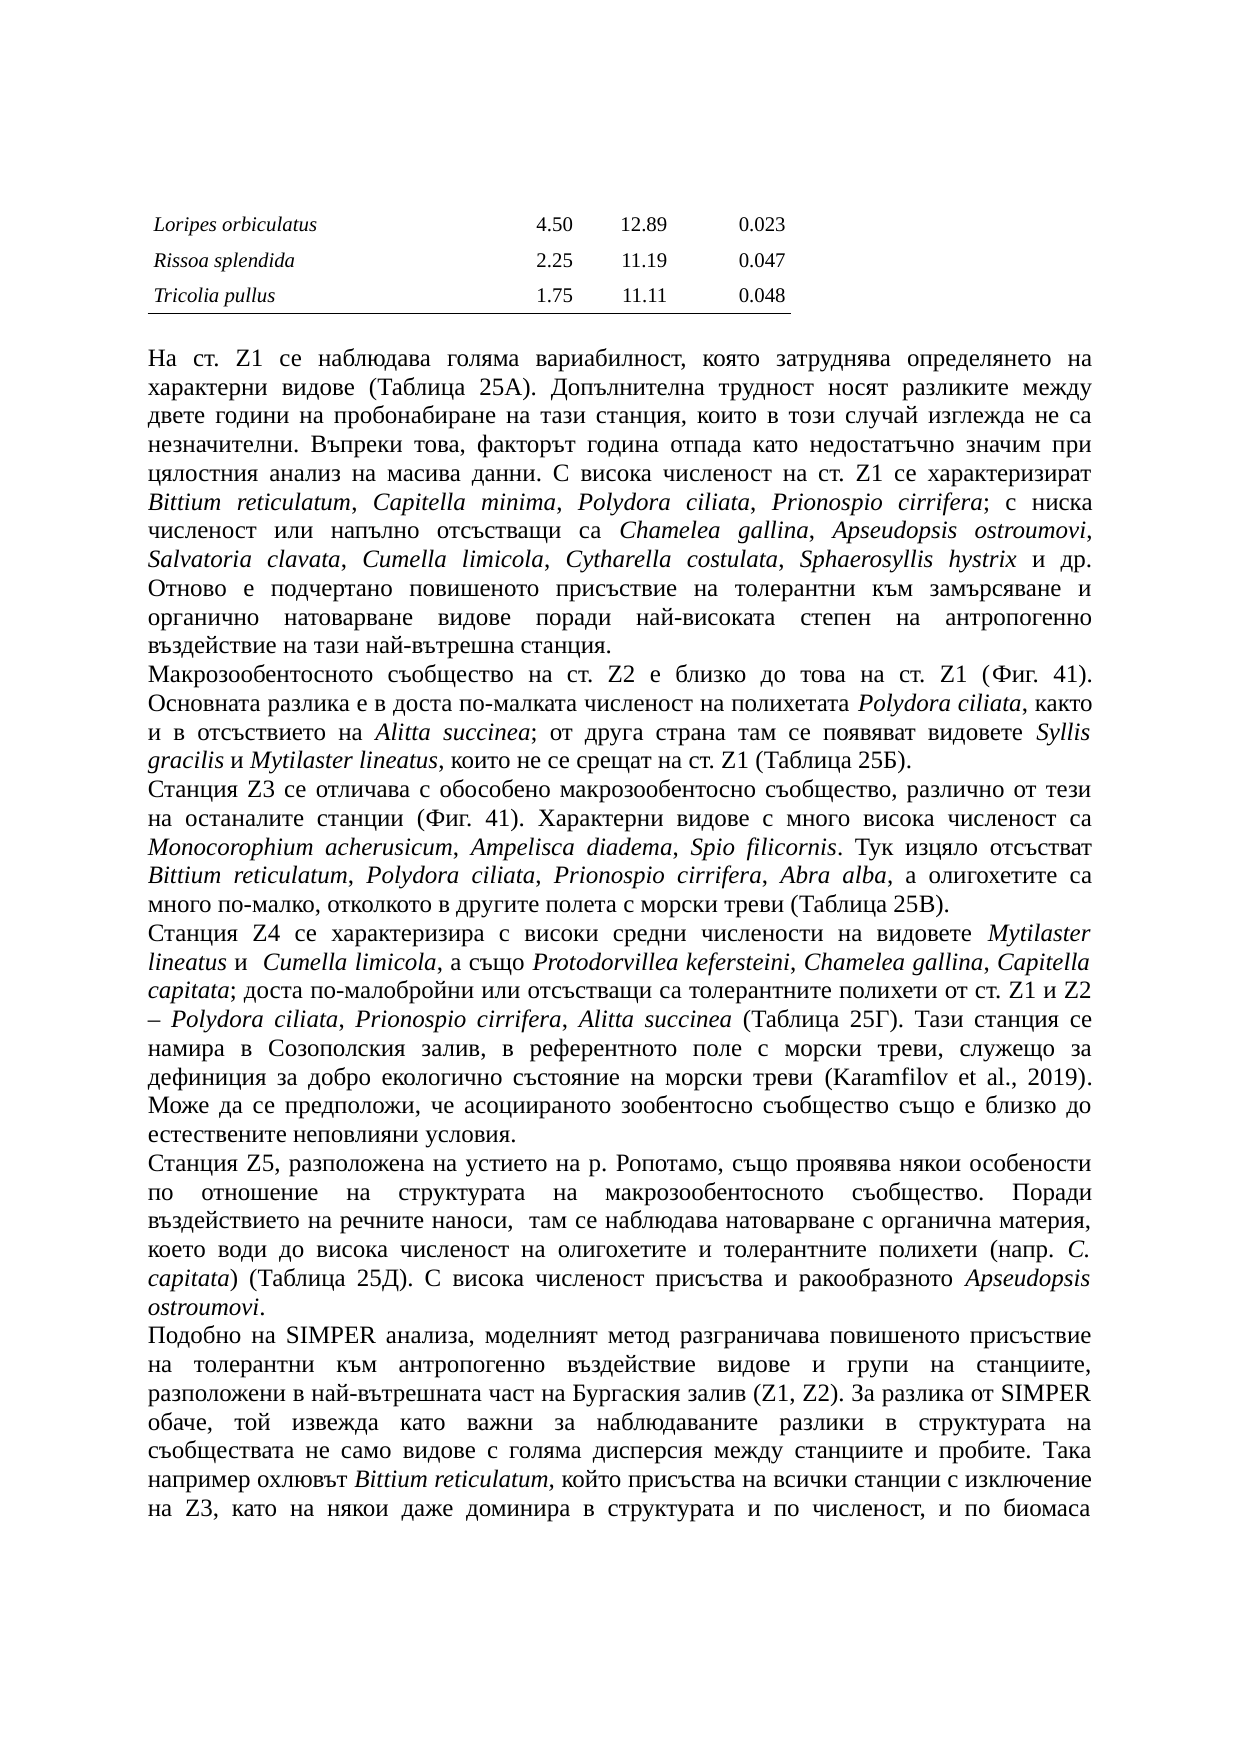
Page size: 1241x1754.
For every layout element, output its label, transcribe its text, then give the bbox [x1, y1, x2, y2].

table_cell Loripes orbiculatus [148, 207, 425, 242]
table_cell 11.11 [578, 278, 673, 313]
text Станция Z4 се характеризира с високи средни числености на видовете Mytilaster lineatus и Cumella limicola, а също Protodorvillea kefersteini, Chamelea gallina, Capitella capitata; доста по-малобройни или отсъстващи са толерантните полихети от ст. Z1 и Z2 – Polydora ciliata, Prionospio cirrifera, Alitta succinea (Таблица 25Г). Тази станция се намира в Созополския залив, в референтното поле с морски треви, служещо за дефиниция за добро екологично състояние на морски треви (Karamfilov et al., 2019). Може да се предположи, че асоциираното зообентосно съобщество също е близко до естествените неповлияни условия. [148, 918, 1093, 1148]
text Станция Z5, разположена на устието на р. Ропотамо, също проявява някои особености по отношение на структурата на макрозообентосното съобщество. Поради въздействието на речните наноси, там се наблюдава натоварване с органична материя, което води до висока численост на олигохетите и толерантните полихети (напр. C. capitata) (Таблица 25Д). С висока численост присъства и ракообразното Apseudopsis ostroumovi. [148, 1148, 1093, 1320]
text На ст. Z1 се наблюдава голяма вариабилност, която затруднява определянето на характерни видове (Таблица 25А). Допълнителна трудност носят разликите между двете години на пробонабиране на тази станция, които в този случай изглежда не са незначителни. Въпреки това, факторът година отпада като недостатъчно значим при цялостния анализ на масива данни. С висока численост на ст. Z1 се характеризират Bittium reticulatum, Capitella minima, Polydora ciliata, Prionospio cirrifera; с ниска численост или напълно отсъстващи са Chamelea gallina, Apseudopsis ostroumovi, Salvatoria clavata, Cumella limicola, Cytharella costulata, Sphaerosyllis hystrix и др. Отново е подчертано повишеното присъствие на толерантни към замърсяване и органично натоварване видове поради най-високата степен на антропогенно въздействие на тази най-вътрешна станция. [148, 343, 1093, 659]
table_cell 1.75 [425, 278, 578, 313]
table_cell 0.048 [673, 278, 791, 313]
table_cell 2.25 [425, 242, 578, 278]
table_cell 0.023 [673, 207, 791, 242]
text Станция Z3 се отличава с обособено макрозообентосно съобщество, различно от тези на останалите станции (Фиг. 41). Характерни видове с много висока численост са Monocorophium acherusicum, Ampelisca diadema, Spio filicornis. Тук изцяло отсъстват Bittium reticulatum, Polydora ciliata, Prionospio cirrifera, Abra alba, а олигохетите са много по-малко, отколкото в другите полета с морски треви (Таблица 25В). [148, 774, 1093, 918]
table_cell 0.047 [673, 242, 791, 278]
table_cell Tricolia pullus [148, 278, 425, 313]
text Макрозообентосното съобщество на ст. Z2 е близко до това на ст. Z1 (Фиг. 41). Основната разлика е в доста по-малката численост на полихетата Polydora ciliata, както и в отсъствието на Alitta succinea; от друга страна там се появяват видовете Syllis gracilis и Mytilaster lineatus, които не се срещат на ст. Z1 (Таблица 25Б). [148, 659, 1093, 774]
table_cell 11.19 [578, 242, 673, 278]
text Подобно на SIMPER анализа, моделният метод разграничава повишеното присъствие на толерантни към антропогенно въздействие видове и групи на станциите, разположени в най-вътрешната част на Бургаския залив (Z1, Z2). За разлика от SIMPER обаче, той извежда като важни за наблюдаваните разлики в структурата на съобществата не само видове с голяма дисперсия между станциите и пробите. Така например охлювът Bittium reticulatum, който присъства на всички станции с изключение на Z3, като на някои даже доминира в структурата и по численост, и по биомаса [148, 1320, 1093, 1522]
table_cell 12.89 [578, 207, 673, 242]
table_cell Rissoa splendida [148, 242, 425, 278]
table_cell 4.50 [425, 207, 578, 242]
